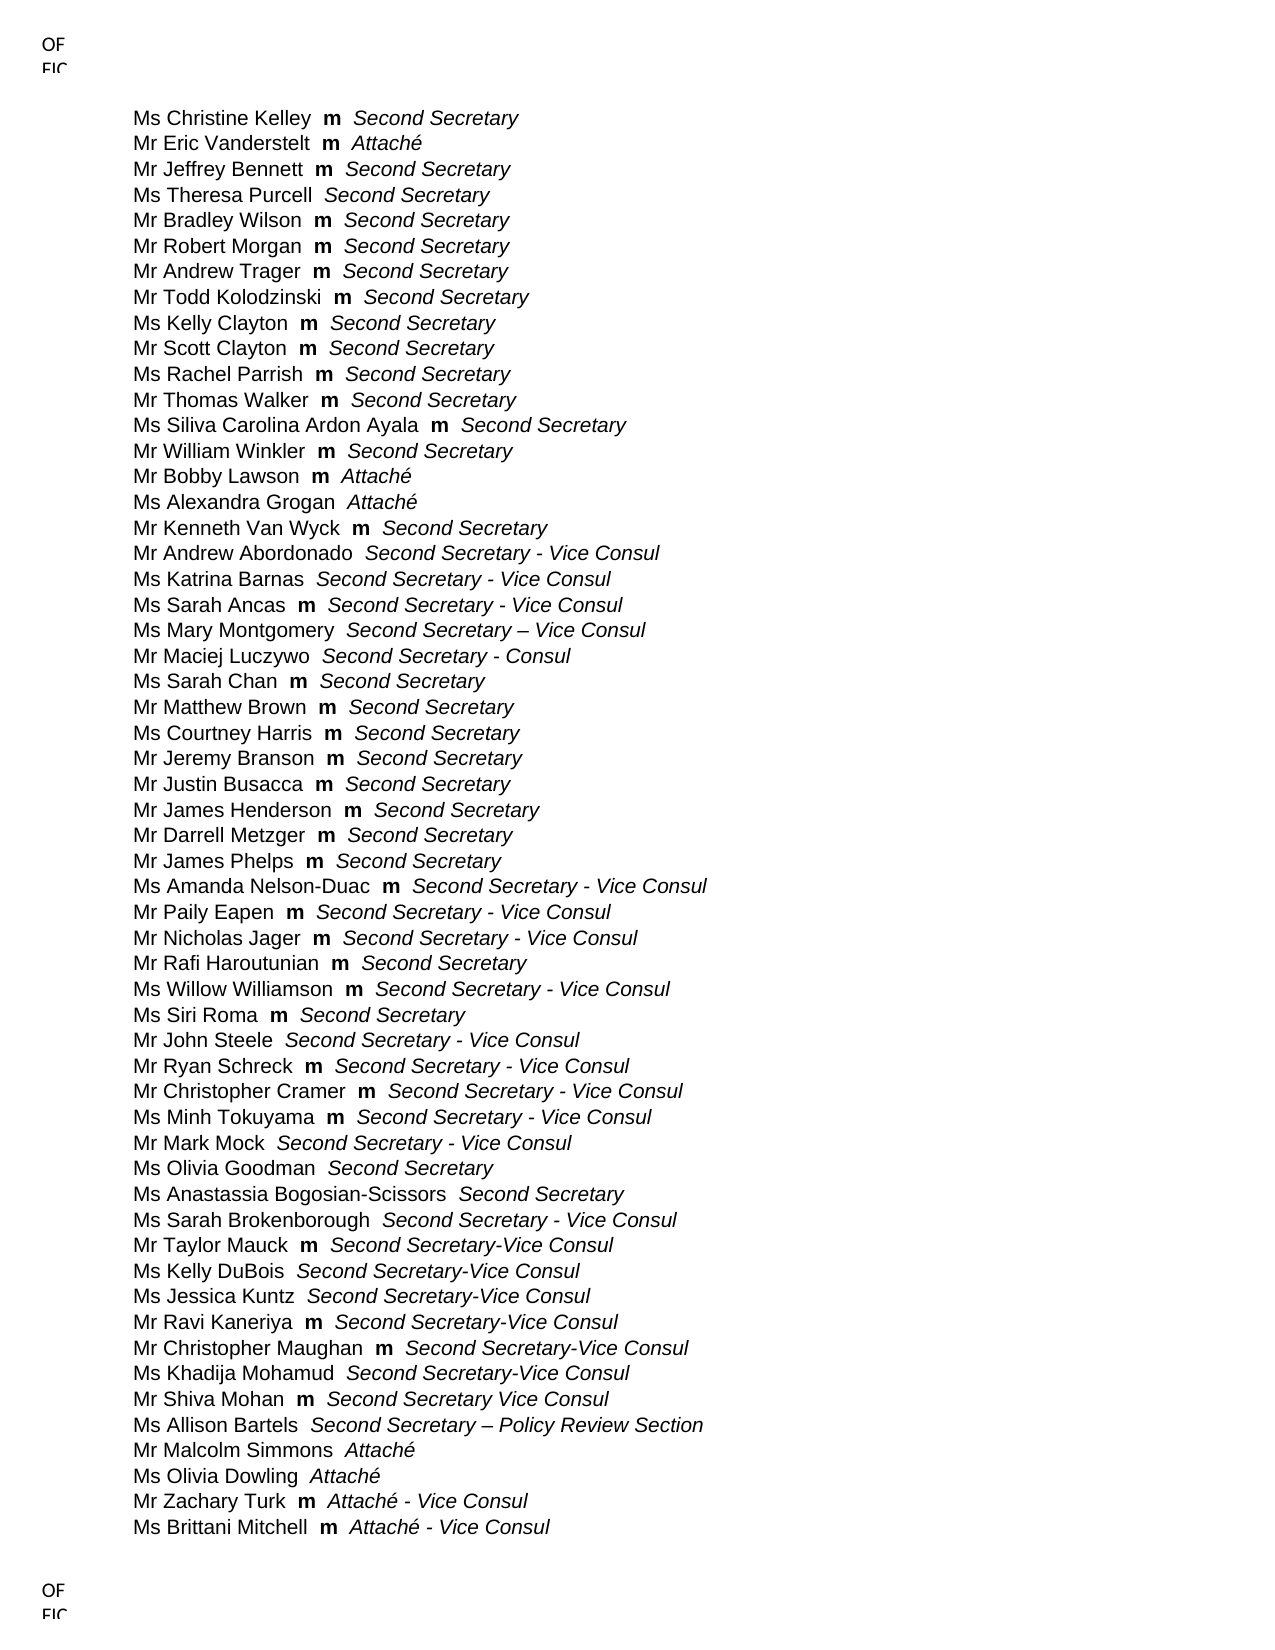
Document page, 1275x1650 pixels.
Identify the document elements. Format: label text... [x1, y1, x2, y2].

text Mr Andrew Trager m Second Secretary [133, 259, 1181, 283]
text Ms Olivia Goodman Second Secretary [133, 1156, 1181, 1180]
text Ms Anastassia Bogosian-Scissors Second Secretary [133, 1182, 1181, 1206]
text Mr Jeffrey Bennett m Second Secretary [133, 157, 1181, 181]
text Ms Rachel Parrish m Second Secretary [133, 362, 1181, 386]
text Mr Christopher Cramer m Second Secretary - Vice Consul [133, 1079, 1181, 1103]
text Mr Darrell Metzger m Second Secretary [133, 823, 1181, 847]
text Mr Christopher Maughan m Second Secretary-Vice Consul [133, 1336, 1181, 1359]
text Ms Brittani Mitchell m Attaché - Vice Consul [133, 1515, 1181, 1539]
text Mr Justin Busacca m Second Secretary [133, 772, 1181, 796]
text Mr Matthew Brown m Second Secretary [133, 695, 1181, 719]
text Mr Taylor Mauck m Second Secretary-Vice Consul [133, 1233, 1181, 1257]
text Mr Ravi Kaneriya m Second Secretary-Vice Consul [133, 1310, 1181, 1334]
text Ms Olivia Dowling Attaché [133, 1464, 1181, 1488]
text Ms Katrina Barnas Second Secretary - Vice Consul [133, 567, 1181, 591]
text Mr Ryan Schreck m Second Secretary - Vice Consul [133, 1054, 1181, 1078]
text Mr Kenneth Van Wyck m Second Secretary [133, 516, 1181, 539]
text Ms Willow Williamson m Second Secretary - Vice Consul [133, 977, 1181, 1001]
text Mr Nicholas Jager m Second Secretary - Vice Consul [133, 926, 1181, 949]
text Mr William Winkler m Second Secretary [133, 439, 1181, 463]
text Mr Maciej Luczywo Second Secretary - Consul [133, 644, 1181, 668]
text Ms Sarah Chan m Second Secretary [133, 669, 1181, 693]
text Ms Sarah Brokenborough Second Secretary - Vice Consul [133, 1207, 1181, 1231]
text Ms Amanda Nelson-Duac m Second Secretary - Vice Consul [133, 874, 1181, 898]
text Mr Shiva Mohan m Second Secretary Vice Consul [133, 1387, 1181, 1411]
text Mr Malcolm Simmons Attaché [133, 1438, 1181, 1462]
text Ms Courtney Harris m Second Secretary [133, 721, 1181, 744]
text Mr Thomas Walker m Second Secretary [133, 387, 1181, 411]
text Mr Mark Mock Second Secretary - Vice Consul [133, 1131, 1181, 1154]
text Ms Alexandra Grogan Attaché [133, 490, 1181, 514]
text Ms Theresa Purcell Second Secretary [133, 182, 1181, 206]
text Mr Todd Kolodzinski m Second Secretary [133, 285, 1181, 309]
text Mr Zachary Turk m Attaché - Vice Consul [133, 1489, 1181, 1513]
text Ms Sarah Ancas m Second Secretary - Vice Consul [133, 592, 1181, 616]
text Ms Kelly DuBois Second Secretary-Vice Consul [133, 1259, 1181, 1283]
text Mr James Phelps m Second Secretary [133, 849, 1181, 873]
text Mr John Steele Second Secretary - Vice Consul [133, 1028, 1181, 1052]
text Ms Minh Tokuyama m Second Secretary - Vice Consul [133, 1105, 1181, 1129]
text Ms Khadija Mohamud Second Secretary-Vice Consul [133, 1361, 1181, 1385]
text Ms Kelly Clayton m Second Secretary [133, 311, 1181, 334]
text Ms Mary Montgomery Second Secretary – Vice Consul [133, 618, 1181, 642]
text Ms Siliva Carolina Ardon Ayala m Second Secretary [133, 413, 1181, 437]
text Mr Paily Eapen m Second Secretary - Vice Consul [133, 900, 1181, 924]
text Mr Jeremy Branson m Second Secretary [133, 746, 1181, 770]
text Mr Andrew Abordonado Second Secretary - Vice Consul [133, 541, 1181, 565]
text Mr James Henderson m Second Secretary [133, 797, 1181, 821]
text Mr Eric Vanderstelt m Attaché [133, 131, 1181, 155]
text Ms Siri Roma m Second Secretary [133, 1002, 1181, 1026]
text Mr Robert Morgan m Second Secretary [133, 234, 1181, 258]
text Ms Allison Bartels Second Secretary – Policy Review Section [133, 1412, 1181, 1436]
text Mr Bradley Wilson m Second Secretary [133, 208, 1181, 232]
text Ms Christine Kelley m Second Secretary [133, 106, 1181, 129]
text Mr Rafi Haroutunian m Second Secretary [133, 951, 1181, 975]
text Ms Jessica Kuntz Second Secretary-Vice Consul [133, 1284, 1181, 1308]
text Mr Bobby Lawson m Attaché [133, 464, 1181, 488]
text Mr Scott Clayton m Second Secretary [133, 336, 1181, 360]
